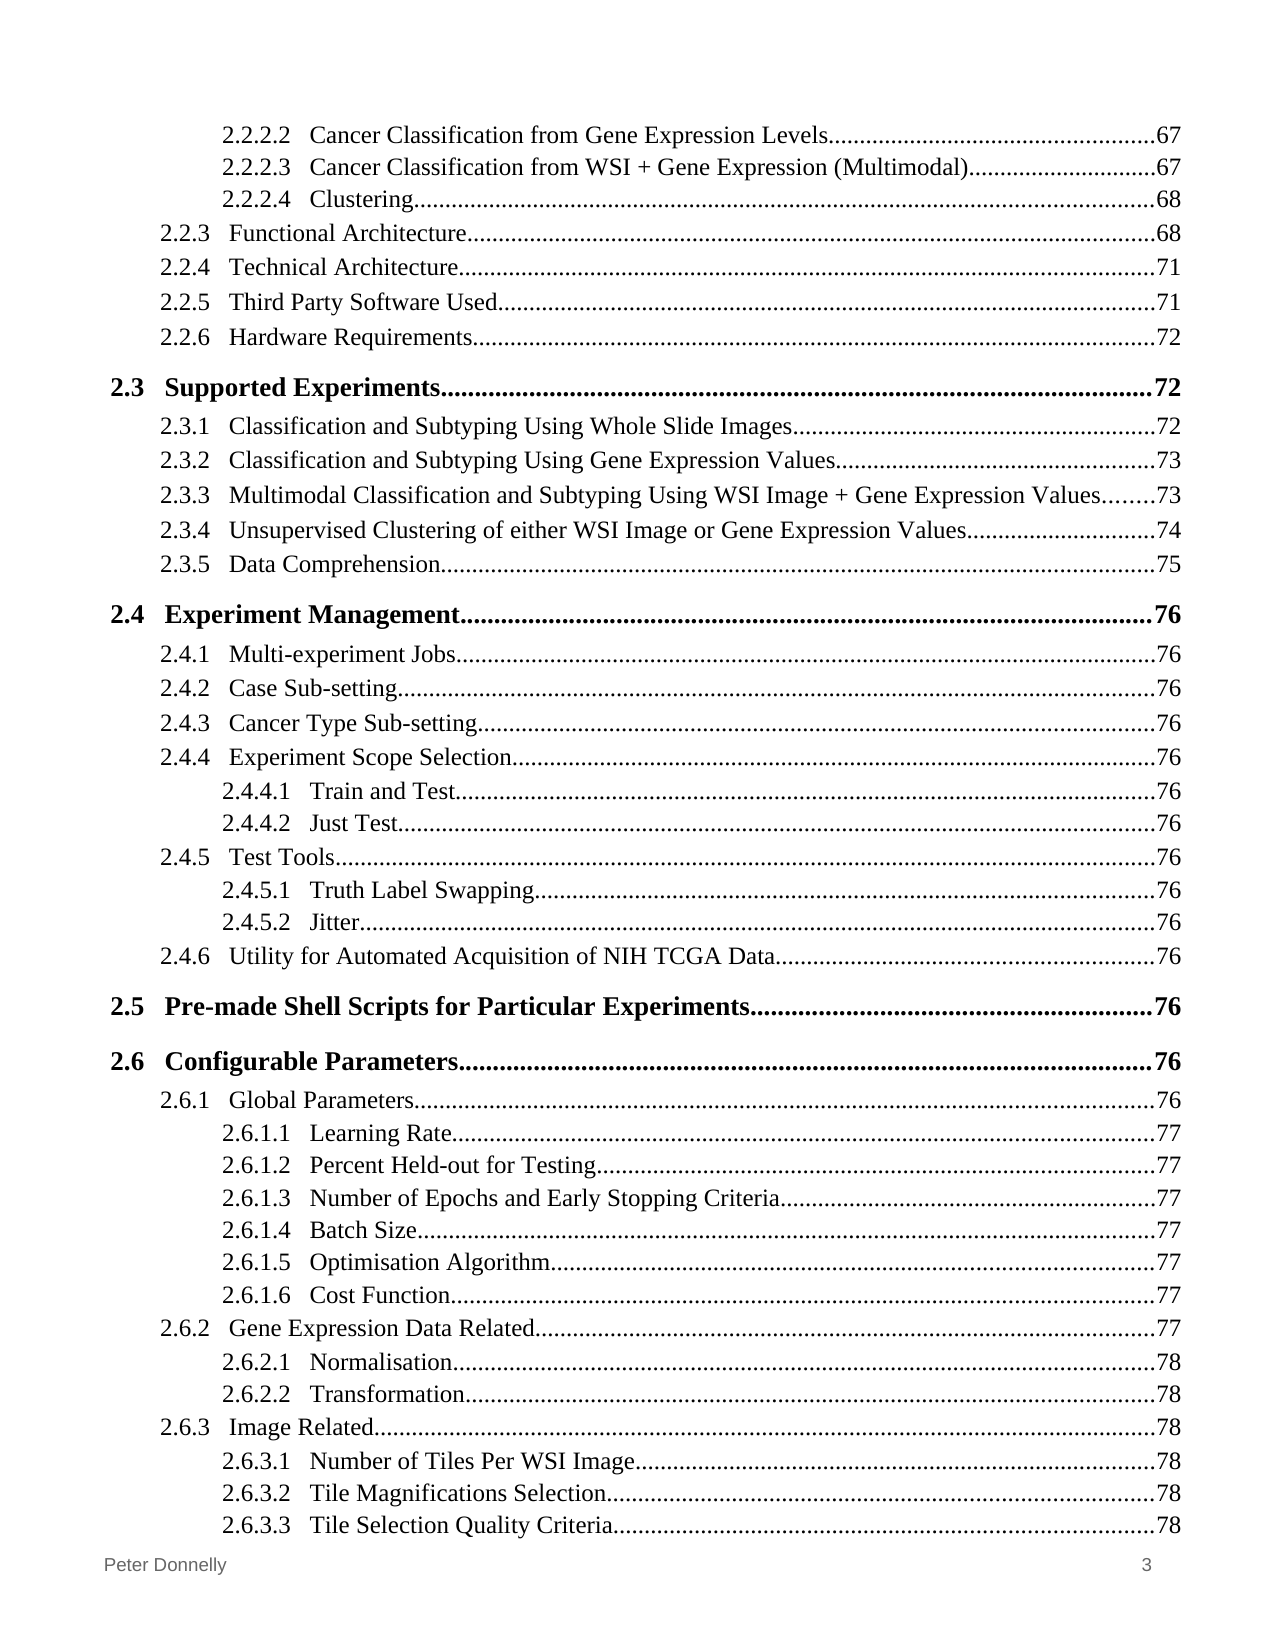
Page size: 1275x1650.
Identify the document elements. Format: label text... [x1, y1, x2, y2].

text 2.3.5 Data Comprehension 75 [154, 549, 1181, 578]
text 2.6.1.3 Number of Epochs and Early Stopping Criteria 77 [216, 1183, 1181, 1212]
text 2.4.6 Utility for Automated Acquisition of NIH TCGA Data 76 [154, 941, 1181, 969]
text 2.6.1.6 Cost Function 77 [216, 1280, 1181, 1308]
text 2.4.5 Test Tools 76 [154, 842, 1181, 870]
text 2.6.3.1 Number of Tiles Per WSI Image 78 [216, 1446, 1181, 1474]
text 2.6.3.3 Tile Selection Quality Criteria 78 [216, 1510, 1181, 1539]
text 2.6.1.2 Percent Held-out for Testing 77 [216, 1151, 1181, 1179]
text 2.3.1 Classification and Subtyping Using Whole Slide Images 72 [154, 411, 1181, 440]
text 2.6.2.1 Normalisation 78 [216, 1347, 1181, 1375]
text 2.2.2.4 Clustering 68 [216, 184, 1181, 213]
text 2.6.3.2 Tile Magnifications Selection 78 [216, 1478, 1181, 1507]
text 2.6 Configurable Parameters 76 [103, 1045, 1181, 1076]
text 2.4.4.1 Train and Test 76 [216, 776, 1181, 804]
text 2.3 Supported Experiments 72 [103, 371, 1181, 402]
text 2.3.3 Multimodal Classification and Subtyping Using WSI Image + Gene Expression Values 73 [154, 480, 1181, 509]
text 2.6.1.5 Optimisation Algorithm 77 [216, 1247, 1181, 1276]
text 2.6.1.1 Learning Rate 77 [216, 1118, 1181, 1147]
text 2.2.3 Functional Architecture 68 [154, 218, 1181, 247]
text 2.3.4 Unsupervised Clustering of either WSI Image or Gene Expression Values 74 [154, 515, 1181, 543]
text 2.2.5 Third Party Software Used 71 [154, 287, 1181, 316]
text 2.6.1.4 Batch Size 77 [216, 1215, 1181, 1244]
text 2.3.2 Classification and Subtyping Using Gene Expression Values 73 [154, 446, 1181, 474]
text 2.4.1 Multi-experiment Jobs 76 [154, 639, 1181, 667]
text 2.4.5.1 Truth Label Swapping 76 [216, 875, 1181, 904]
text 2.2.6 Hardware Requirements 72 [154, 322, 1181, 350]
text 2.4.4.2 Just Test 76 [216, 808, 1181, 837]
text 2.6.2 Gene Expression Data Related 77 [154, 1313, 1181, 1342]
text 2.4.5.2 Jitter 76 [216, 907, 1181, 936]
text 2.4 Experiment Management 76 [103, 599, 1181, 630]
text 2.2.2.2 Cancer Classification from Gene Expression Levels 67 [216, 120, 1181, 148]
text 2.6.1 Global Parameters 76 [154, 1085, 1181, 1114]
text 2.6.3 Image Related 78 [154, 1412, 1181, 1441]
text 2.2.2.3 Cancer Classification from WSI + Gene Expression (Multimodal) 67 [216, 152, 1181, 181]
text 2.4.4 Experiment Scope Selection 76 [154, 742, 1181, 771]
text 2.4.2 Case Sub-setting 76 [154, 673, 1181, 702]
text 2.5 Pre-made Shell Scripts for Particular Experiments 76 [103, 990, 1181, 1021]
text 2.2.4 Technical Architecture 71 [154, 252, 1181, 281]
text 2.6.2.2 Transformation 78 [216, 1379, 1181, 1408]
text 2.4.3 Cancer Type Sub-setting 76 [154, 708, 1181, 737]
